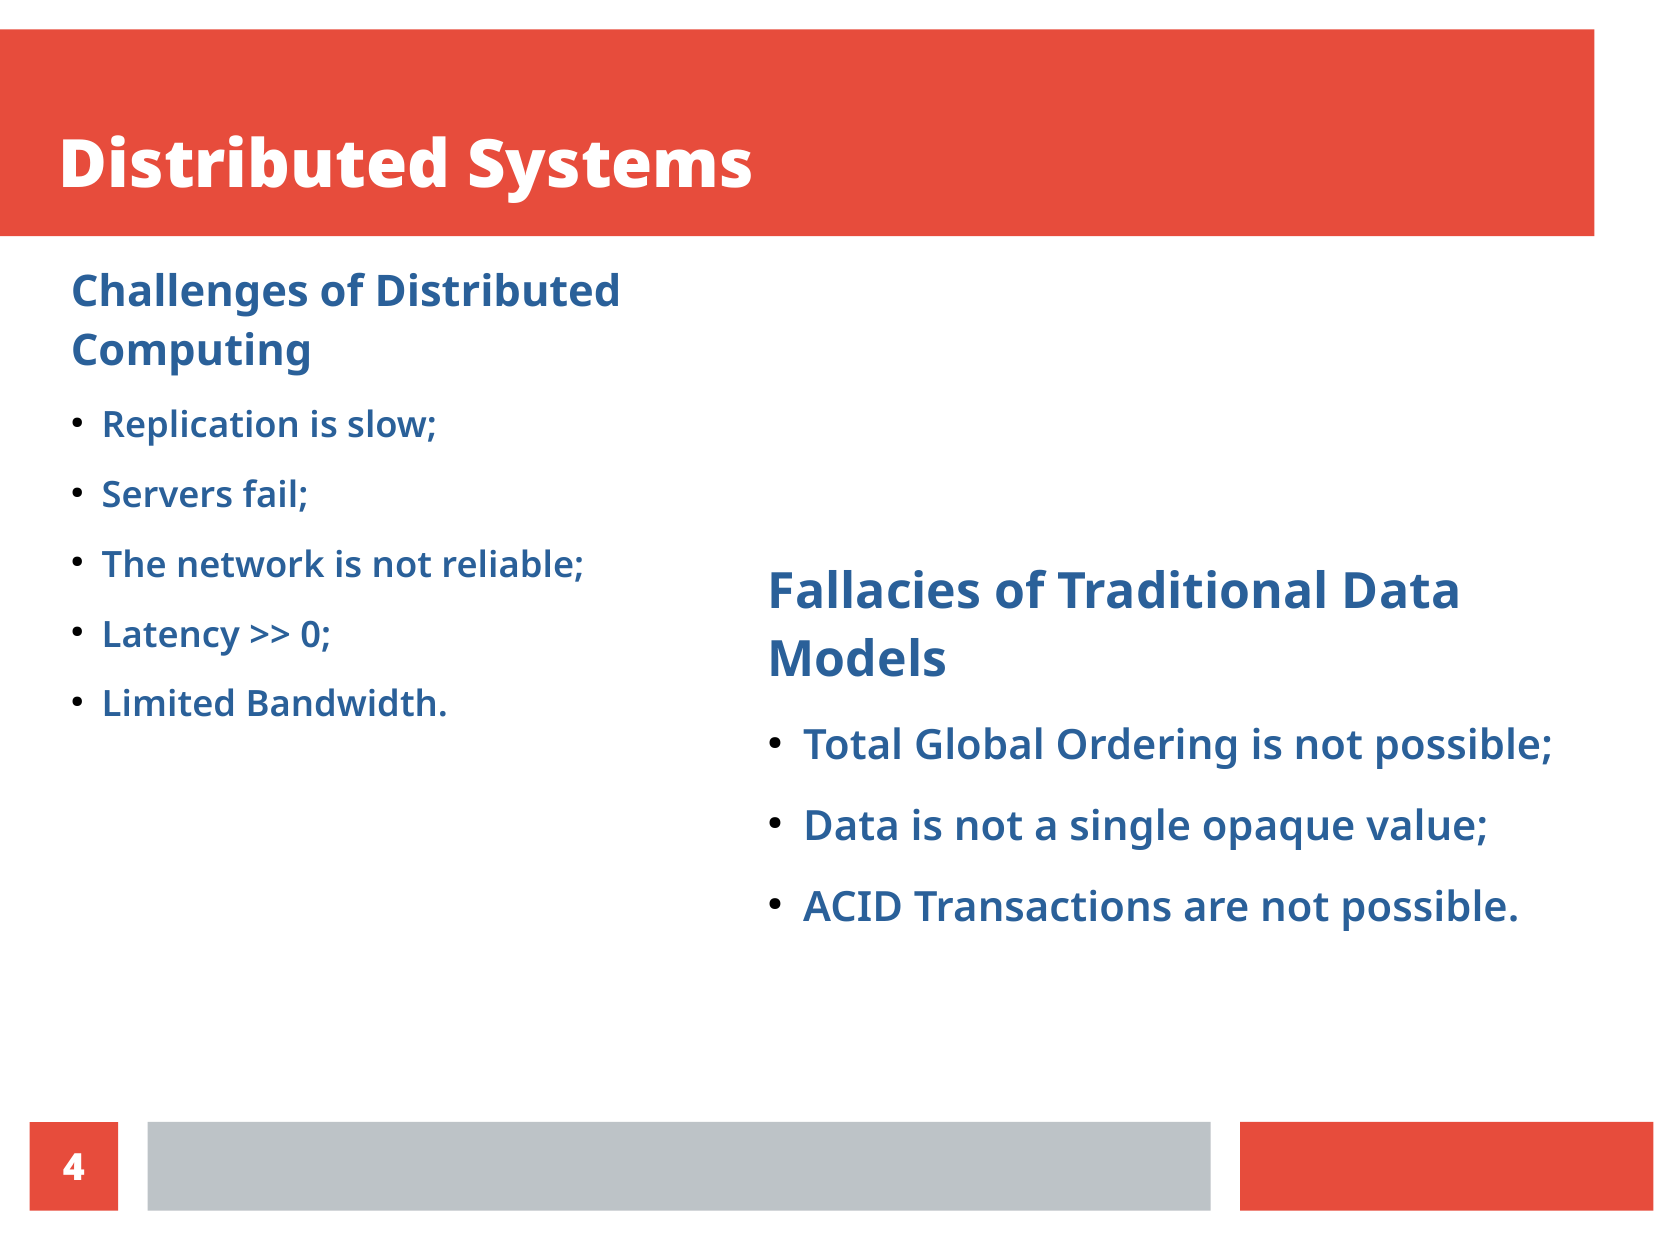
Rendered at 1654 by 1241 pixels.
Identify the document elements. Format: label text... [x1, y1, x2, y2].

list Fallacies of Traditional Data Models Total Global Ordering is not possible; Data is not a single opaque value; ACID Transactions are not possible. [767, 555, 1601, 1099]
list Challenges of Distributed Computing Replication is slow; Servers fail; The network is not reliable; Latency >> 0; Limited Bandwidth. [70, 259, 786, 733]
title Distributed Systems [59, 59, 1595, 207]
